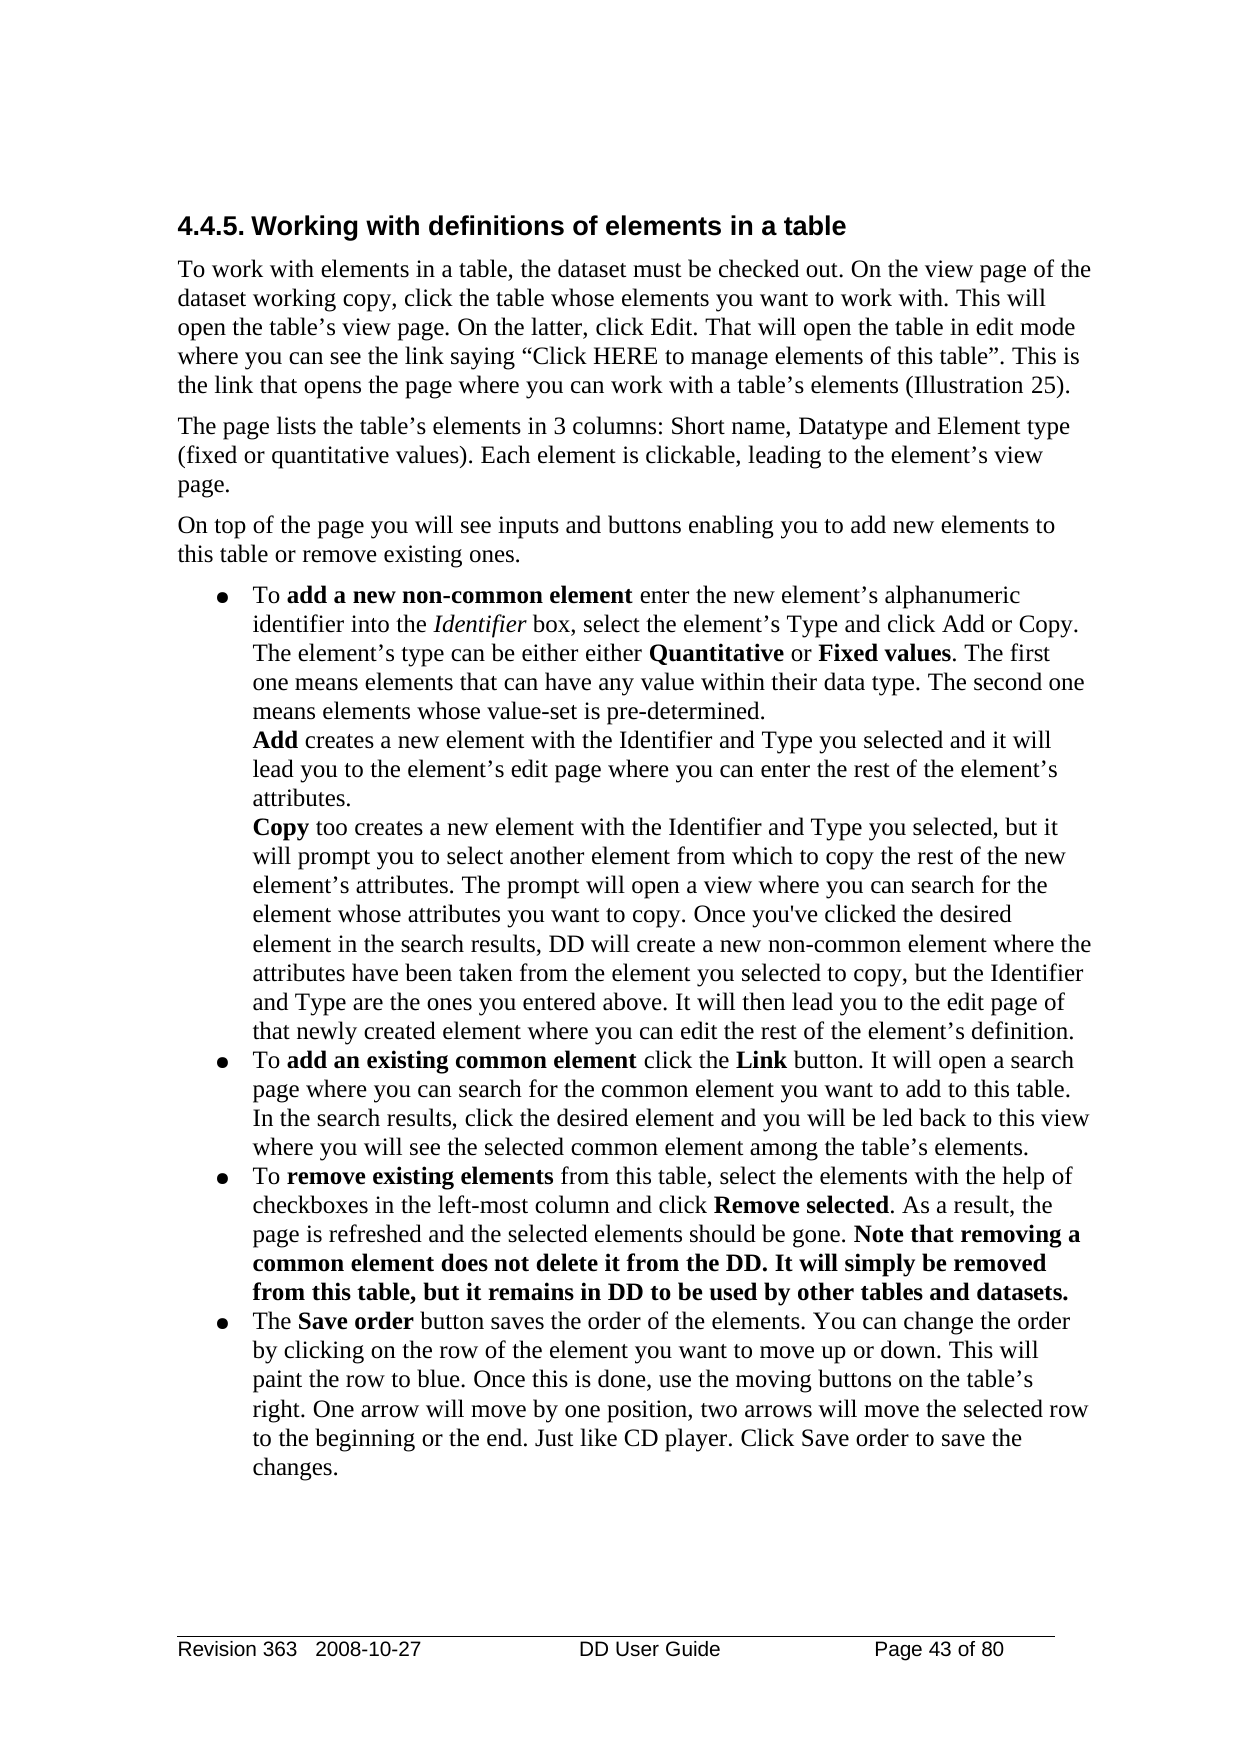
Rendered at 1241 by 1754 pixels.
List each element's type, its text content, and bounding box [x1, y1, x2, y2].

text To work with elements in a table, the dataset must be checked out. On the view page of the dataset working copy, click the table whose elements you want to work with. This will open the table’s view page. On the latter, click Edit. That will open the table in edit mode where you can see the link saying “Click HERE to manage elements of this table”. This is the link that opens the page where you can work with a table’s elements (Illustration 25). [177, 254, 1092, 399]
list To add an existing common element click the Link button. It will open a search page where you can search for the common element you want to add to this table. In the search results, click the desired element and you will be led back to this view where you will see the selected common element among the table’s elements. [215, 1045, 1092, 1161]
text On top of the page you will see inputs and buttons enabling you to add new elements to this table or remove existing ones. [177, 510, 1092, 568]
list To add a new non-common element enter the new element’s alphanumeric identifier into the Identifier box, select the element’s Type and click Add or Copy. The element’s type can be either either Quantitative or Fixed values. The first one means elements that can have any value within their data type. The second one means elements whose value-set is pre-determined. Add creates a new element with the Identifier and Type you selected and it will lead you to the element’s edit page where you can enter the rest of the element’s attributes. Copy too creates a new element with the Identifier and Type you selected, but it will prompt you to select another element from which to copy the rest of the new element’s attributes. The prompt will open a view where you can search for the element whose attributes you want to copy. Once you've clicked the desired element in the search results, DD will create a new non-common element where the attributes have been taken from the element you selected to copy, but the Identifier and Type are the ones you entered above. It will then lead you to the edit page of that newly created element where you can edit the rest of the element’s definition. [215, 580, 1092, 1045]
list To remove existing elements from this table, select the elements with the help of checkboxes in the left-most column and click Remove selected. As a result, the page is refreshed and the selected elements should be gone. Note that removing a common element does not delete it from the DD. It will simply be removed from this table, but it remains in DD to be used by other tables and datasets. [215, 1161, 1092, 1306]
list The Save order button saves the order of the elements. You can change the order by clicking on the row of the element you want to move up or down. This will paint the row to blue. Once this is done, use the moving buttons on the table’s right. One arrow will move by one position, two arrows will move the selected row to the beginning or the end. Just like CD player. Click Save order to save the changes. [215, 1306, 1092, 1481]
text The page lists the table’s elements in 3 columns: Short name, Datatype and Element type (fixed or quantitative values). Each element is clickable, leading to the element’s view page. [177, 411, 1092, 498]
subtitle Working with definitions of elements in a table [177, 210, 1092, 241]
